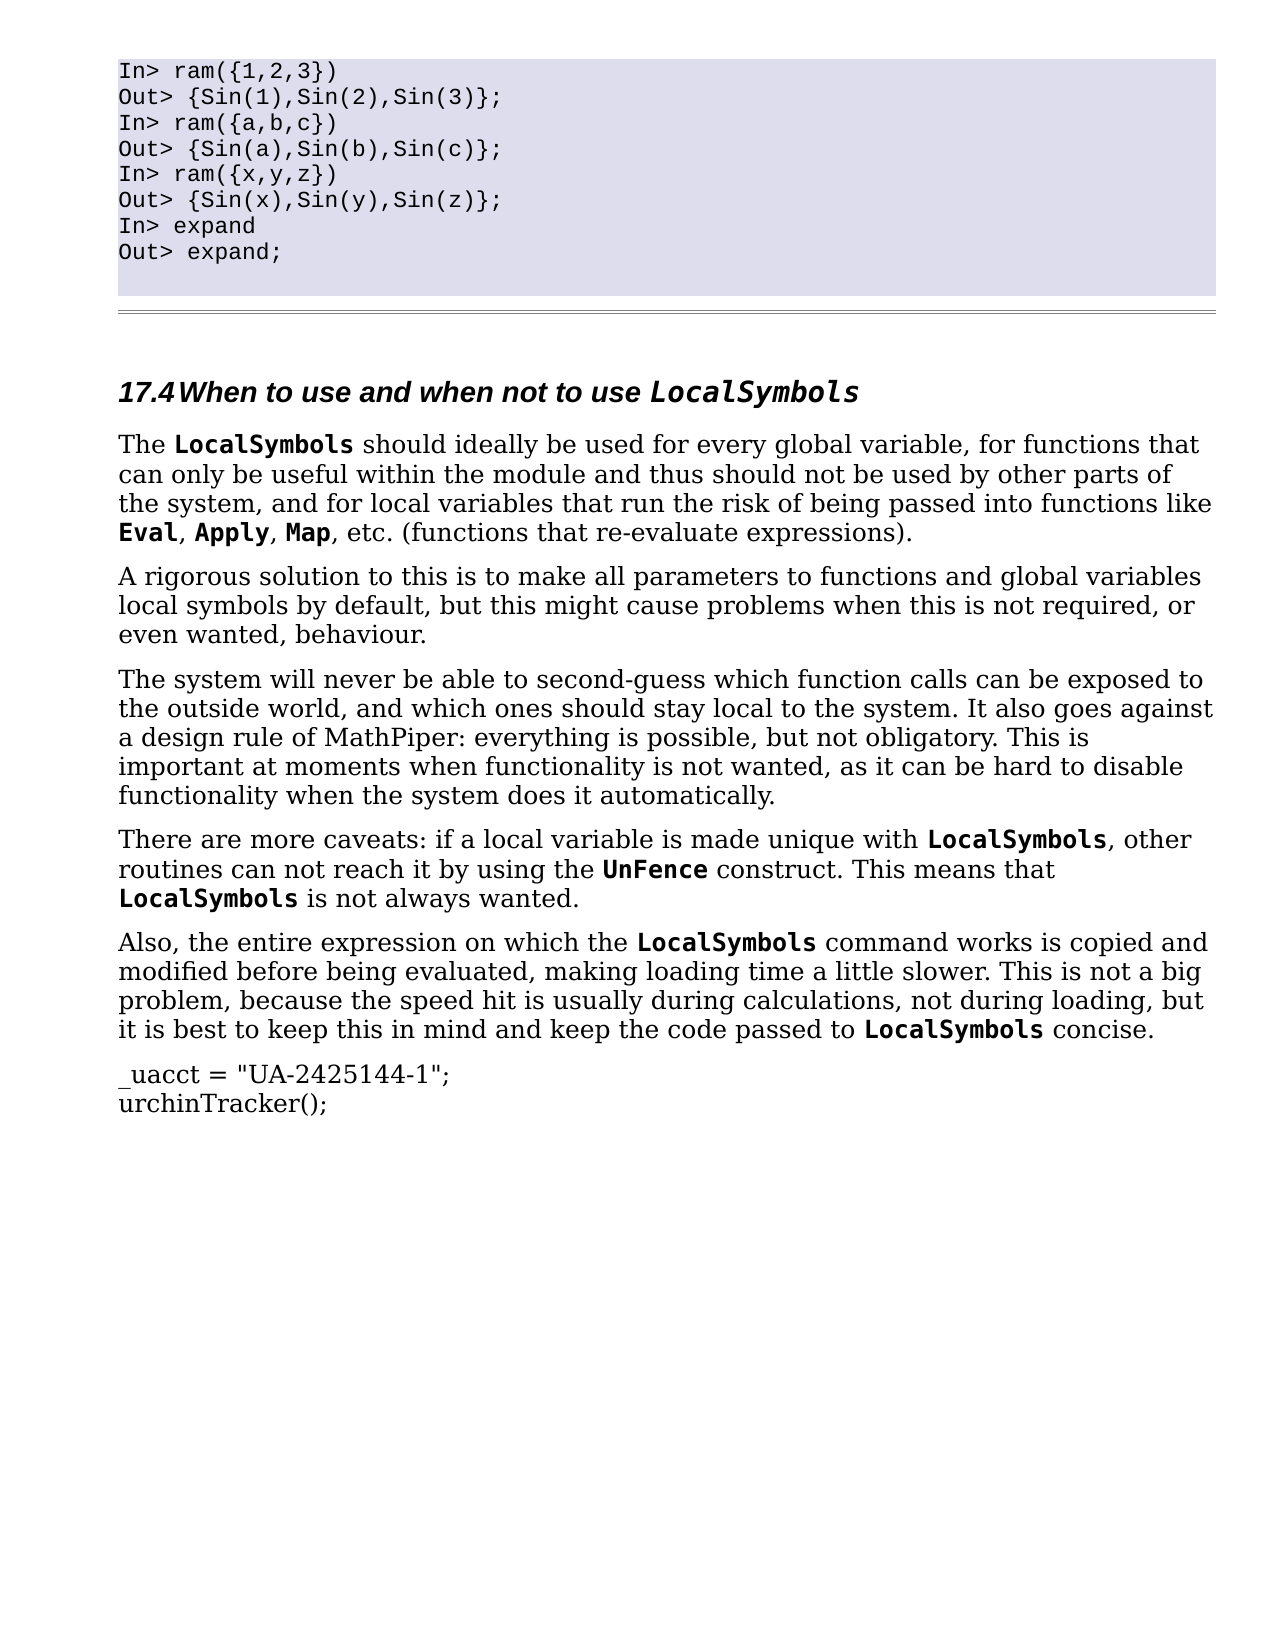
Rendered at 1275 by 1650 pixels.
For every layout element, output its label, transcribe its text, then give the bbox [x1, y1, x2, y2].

table_header In> ram({1,2,3}) Out> {Sin(1),Sin(2),Sin(3)}; In> ram({a,b,c}) Out> {Sin(a),Sin(b),Sin(c)}; In> ram({x,y,z}) Out> {Sin(x),Sin(y),Sin(z)}; In> expand Out> expand; [118, 59, 1216, 296]
text Also, the entire expression on which the LocalSymbols command works is copied and modified before being evaluated, making loading time a little slower. This is not a big problem, because the speed hit is usually during calculations, not during loading, but it is best to keep this in mind and keep the code passed to LocalSymbols concise. [118, 928, 1216, 1045]
text There are more caveats: if a local variable is made unique with LocalSymbols, other routines can not reach it by using the UnFence construct. This means that LocalSymbols is not always wanted. [118, 826, 1216, 913]
text _uacct = "UA-2425144-1"; urchinTracker(); [118, 1060, 1216, 1118]
text A rigorous solution to this is to make all parameters to functions and global variables local symbols by default, but this might cause problems when this is not required, or even wanted, behaviour. [118, 562, 1216, 650]
subtitle When to use and when not to use LocalSymbols [118, 375, 1216, 410]
text The system will never be able to second-guess which function calls can be exposed to the outside world, and which ones should stay local to the system. It also goes against a design rule of MathPiper: everything is possible, but not obligatory. This is important at moments when functionality is not wanted, as it can be hard to disable functionality when the system does it automatically. [118, 665, 1216, 811]
text The LocalSymbols should ideally be used for every global variable, for functions that can only be useful within the module and thus should not be used by other parts of the system, and for local variables that run the risk of being passed into functions like Eval, Apply, Map, etc. (functions that re-evaluate expressions). [118, 431, 1216, 547]
